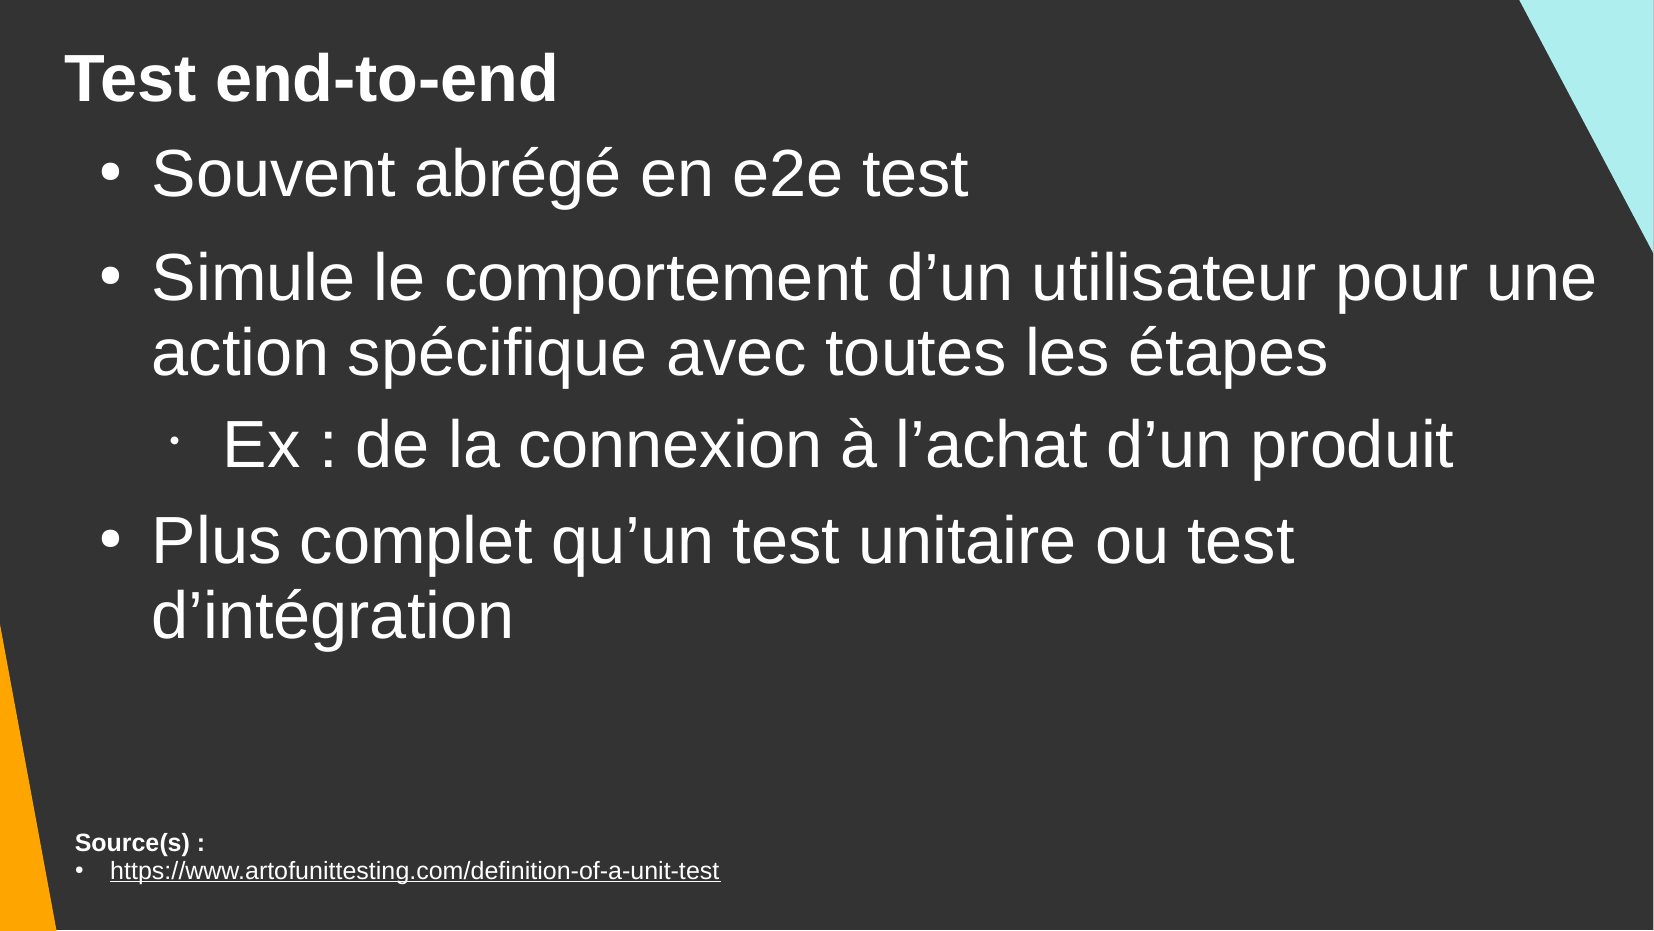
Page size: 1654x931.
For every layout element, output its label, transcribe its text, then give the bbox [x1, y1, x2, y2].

text_box [0, 624, 57, 931]
text_box [1519, 0, 1654, 255]
title Test end-to-end [64, 40, 1075, 116]
text_box Source(s) : https://www.artofunittesting.com/definition-of-a-unit-test [60, 821, 1546, 906]
list Souvent abrégé en e2e test Simule le comportement d’un utilisateur pour une action spécifique avec toutes les étapes Ex : de la connexion à l’achat d’un produit Plus complet qu’un test unitaire ou test d’intégration [80, 135, 1620, 745]
